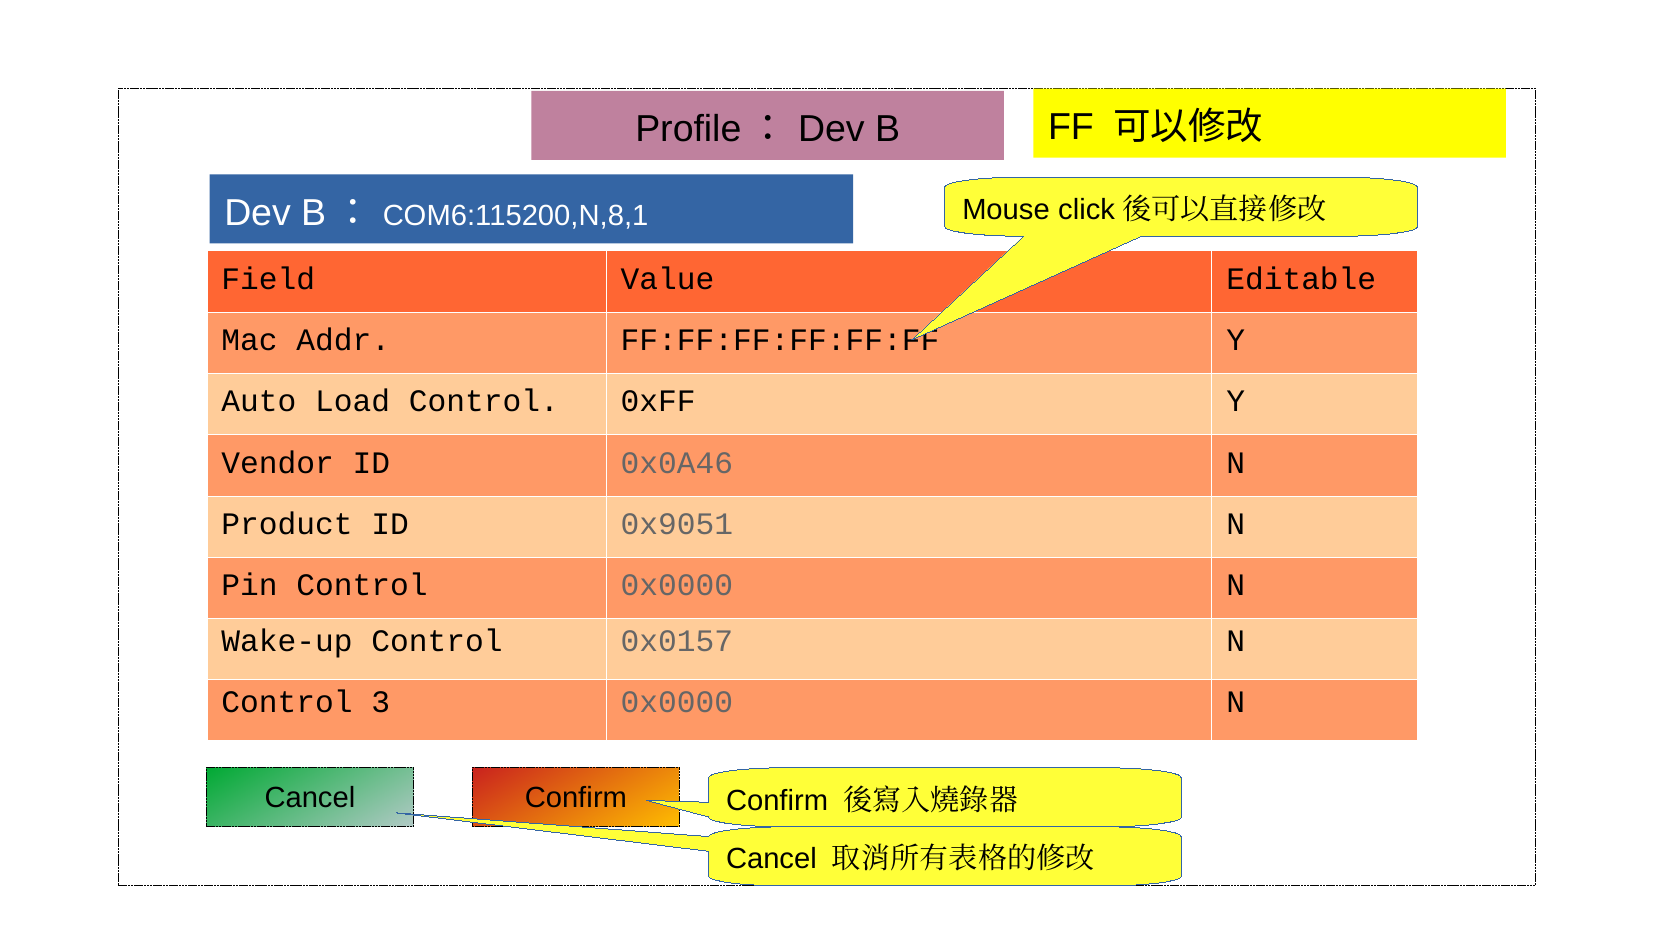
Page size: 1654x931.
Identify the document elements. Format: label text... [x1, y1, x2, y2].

table_cell FF:FF:FF:FF:FF:FF [607, 313, 1211, 373]
table_cell Y [1212, 313, 1417, 373]
table_cell N [1212, 680, 1417, 740]
table_cell 0x9051 [607, 497, 1211, 557]
table_cell Vendor ID [208, 435, 606, 496]
table_cell N [1212, 497, 1417, 557]
table_cell Control 3 [208, 680, 606, 740]
table_cell 0x0000 [607, 558, 1211, 618]
table_cell Y [1212, 374, 1417, 434]
text_box FF 可以修改 [1033, 88, 1506, 158]
table_cell Auto Load Control. [208, 374, 606, 434]
text_box Dev B：COM6:115200,N,8,1 [209, 174, 854, 244]
text_box Mouse click後可以直接修改 [911, 177, 1418, 340]
table_cell Product ID [208, 497, 606, 557]
table_cell 0x0A46 [607, 435, 1211, 496]
table_cell N [1212, 619, 1417, 679]
table_cell Mac Addr. [208, 313, 606, 373]
table_cell 0x0000 [607, 680, 1211, 740]
table_header Editable [1212, 251, 1417, 312]
text_box Profile：Dev B [531, 90, 1004, 160]
table_cell N [1212, 435, 1417, 496]
table_cell Pin Control [208, 558, 606, 618]
table_cell 0x0157 [607, 619, 1211, 679]
table_cell N [1212, 558, 1417, 618]
table_header Value [607, 251, 1006, 312]
text_box Cancel 取消所有表格的修改 [396, 812, 1182, 886]
text_box Cancel [206, 767, 414, 827]
table_cell 0xFF [607, 374, 1211, 434]
table_cell Wake-up Control [208, 619, 606, 679]
text_box Confirm 後寫入燒錄器 [646, 767, 1182, 827]
table_header Field [208, 251, 606, 312]
text_box Confirm [472, 767, 680, 827]
table_header Value [976, 251, 1211, 312]
